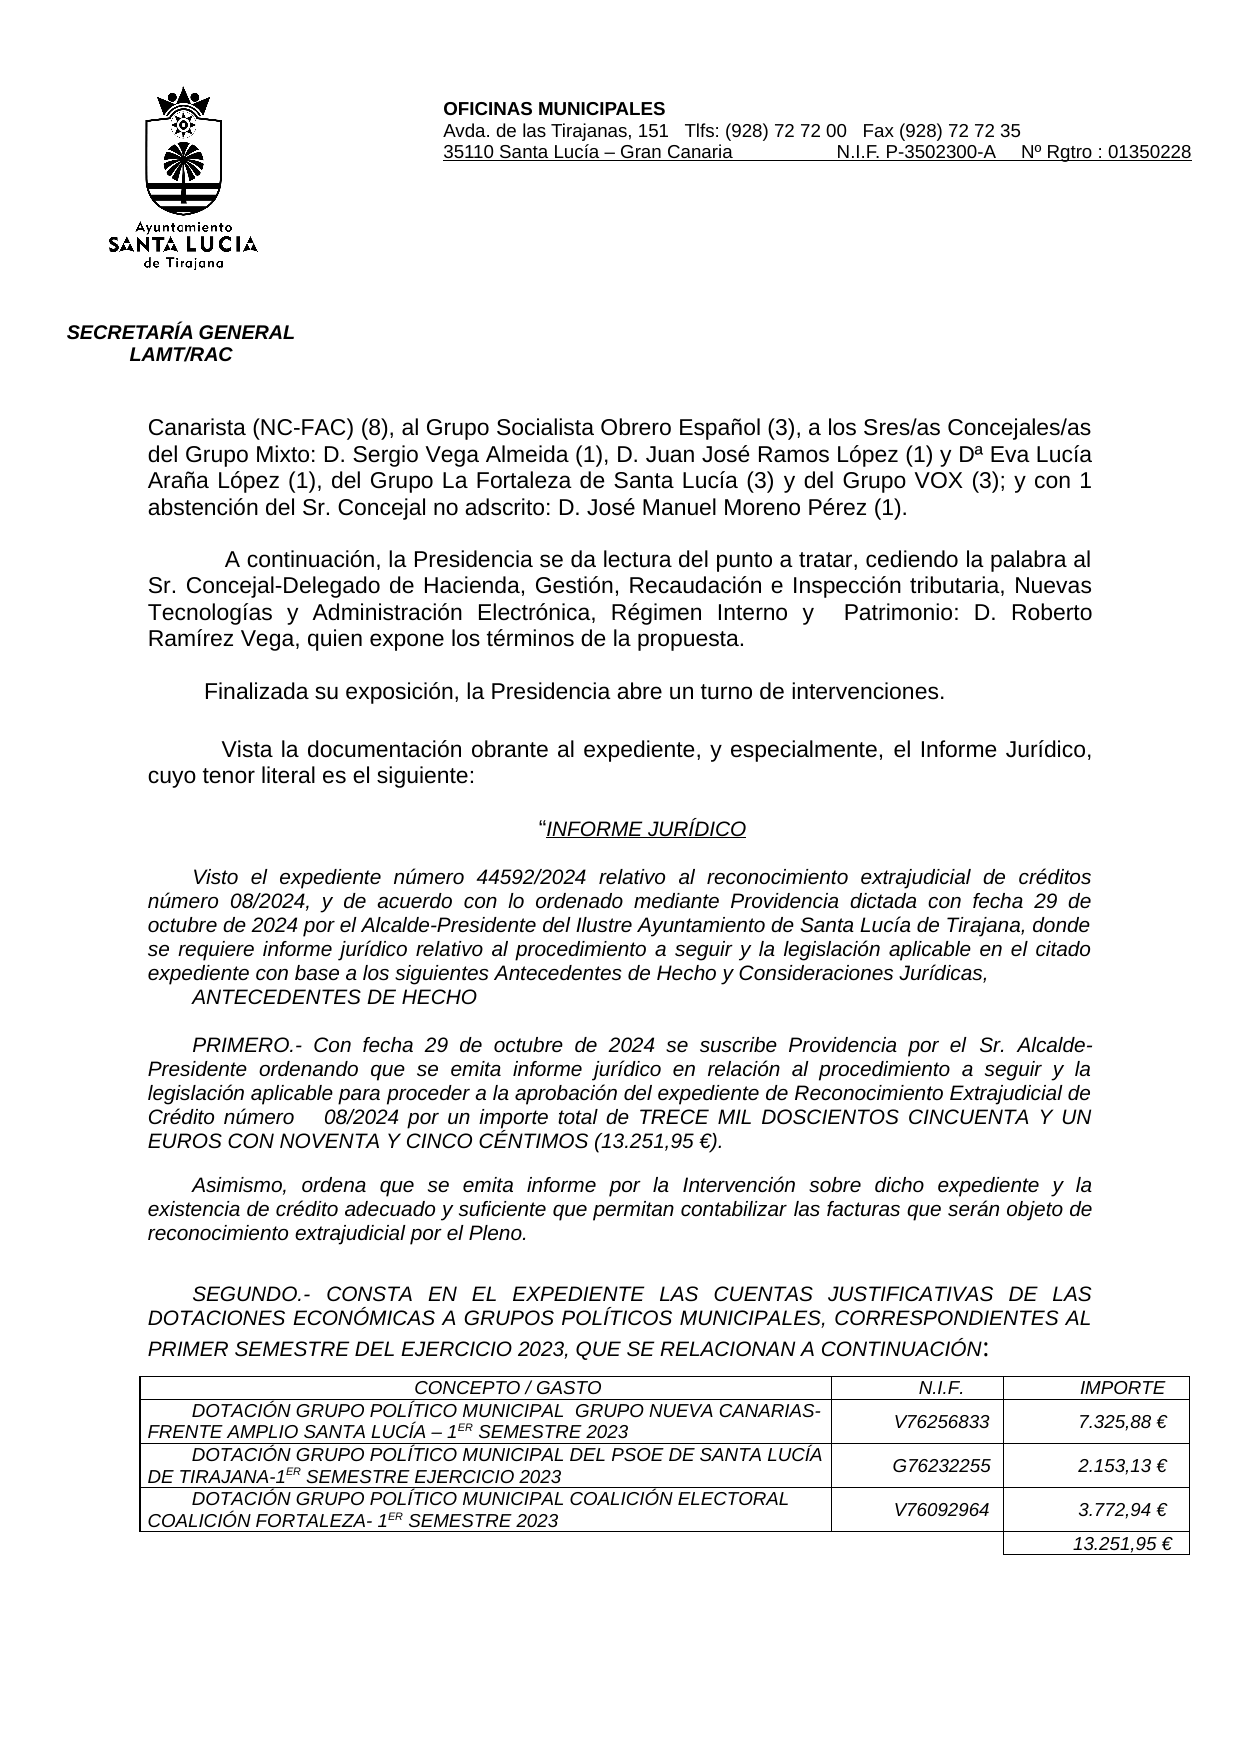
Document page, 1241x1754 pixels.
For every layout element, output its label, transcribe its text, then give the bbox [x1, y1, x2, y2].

table_header IMPORTE [1004, 1377, 1189, 1399]
text A continuación, la Presidencia se da lectura del punto a tratar, cediendo la palabra al Sr. Concejal-Delegado de Hacienda, Gestión, Recaudación e Inspección tributaria, Nuevas Tecnologías y Administración Electrónica, Régimen Interno y Patrimonio: D. Roberto Ramírez Vega, quien expone los términos de la propuesta. [148, 546, 1092, 652]
table_cell DOTACIÓN GRUPO POLÍTICO MUNICIPAL DEL PSOE DE SANTA LUCÍA DE TIRAJANA-1ER SEMESTRE EJERCICIO 2023 [141, 1444, 831, 1487]
table_cell 2.153,13 € [1004, 1444, 1189, 1487]
table_header CONCEPTO / GASTO [141, 1377, 831, 1399]
table_cell 7.325,88 € [1004, 1400, 1189, 1443]
picture [80, 56, 286, 296]
text PRIMERO.- Con fecha 29 de octubre de 2024 se suscribe Providencia por el Sr. Alcalde-Presidente ordenando que se emita informe jurídico en relación al procedimiento a seguir y la legislación aplicable para proceder a la aprobación del expediente de Reconocimiento Extrajudicial de Crédito número 08/2024 por un importe total de TRECE MIL DOSCIENTOS CINCUENTA Y UN EUROS CON NOVENTA Y CINCO CÉNTIMOS (13.251,95 €). [148, 1033, 1093, 1152]
table_cell V76256833 [832, 1400, 1003, 1443]
subtitle ANTECEDENTES DE HECHO [148, 985, 1092, 1009]
text Visto el expediente número 44592/2024 relativo al reconocimiento extrajudicial de créditos número 08/2024, y de acuerdo con lo ordenado mediante Providencia dictada con fecha 29 de octubre de 2024 por el Alcalde-Presidente del Ilustre Ayuntamiento de Santa Lucía de Tirajana, donde se requiere informe jurídico relativo al procedimiento a seguir y la legislación aplicable en el citado expediente con base a los siguientes Antecedentes de Hecho y Consideraciones Jurídicas, [148, 865, 1092, 985]
text “INFORME JURÍDICO [148, 814, 1092, 841]
text Canarista (NC-FAC) (8), al Grupo Socialista Obrero Español (3), a los Sres/as Concejales/as del Grupo Mixto: D. Sergio Vega Almeida (1), D. Juan José Ramos López (1) y Dª Eva Lucía Araña López (1), del Grupo La Fortaleza de Santa Lucía (3) y del Grupo VOX (3); y con 1 abstención del Sr. Concejal no adscrito: D. José Manuel Moreno Pérez (1). [148, 414, 1092, 520]
text Asimismo, ordena que se emita informe por la Intervención sobre dicho expediente y la existencia de crédito adecuado y suficiente que permitan contabilizar las facturas que serán objeto de reconocimiento extrajudicial por el Pleno. [148, 1173, 1093, 1245]
table_header N.I.F. [832, 1377, 1003, 1399]
text Vista la documentación obrante al expediente, y especialmente, el Informe Jurídico, cuyo tenor literal es el siguiente: [148, 736, 1092, 788]
table_cell DOTACIÓN GRUPO POLÍTICO MUNICIPAL COALICIÓN ELECTORAL COALICIÓN FORTALEZA- 1ER SEMESTRE 2023 [141, 1488, 831, 1531]
table_cell DOTACIÓN GRUPO POLÍTICO MUNICIPAL GRUPO NUEVA CANARIAS-FRENTE AMPLIO SANTA LUCÍA – 1ER SEMESTRE 2023 [141, 1400, 831, 1443]
table_cell 13.251,95 € [1004, 1532, 1189, 1554]
table_cell 3.772,94 € [1004, 1488, 1189, 1531]
text Finalizada su exposición, la Presidencia abre un turno de intervenciones. [148, 678, 1092, 704]
table_cell G76232255 [832, 1444, 1003, 1487]
table_cell [140, 1532, 831, 1554]
text SEGUNDO.- Consta en el expediente las cuentas justificativas de las dotaciones económicas a grupos políticos municipales, correspondientes al primer semestre del ejercicio 2023, que se relacionan a continuación: [148, 1282, 1092, 1364]
table_cell [831, 1532, 1003, 1554]
table_cell V76092964 [832, 1488, 1003, 1531]
